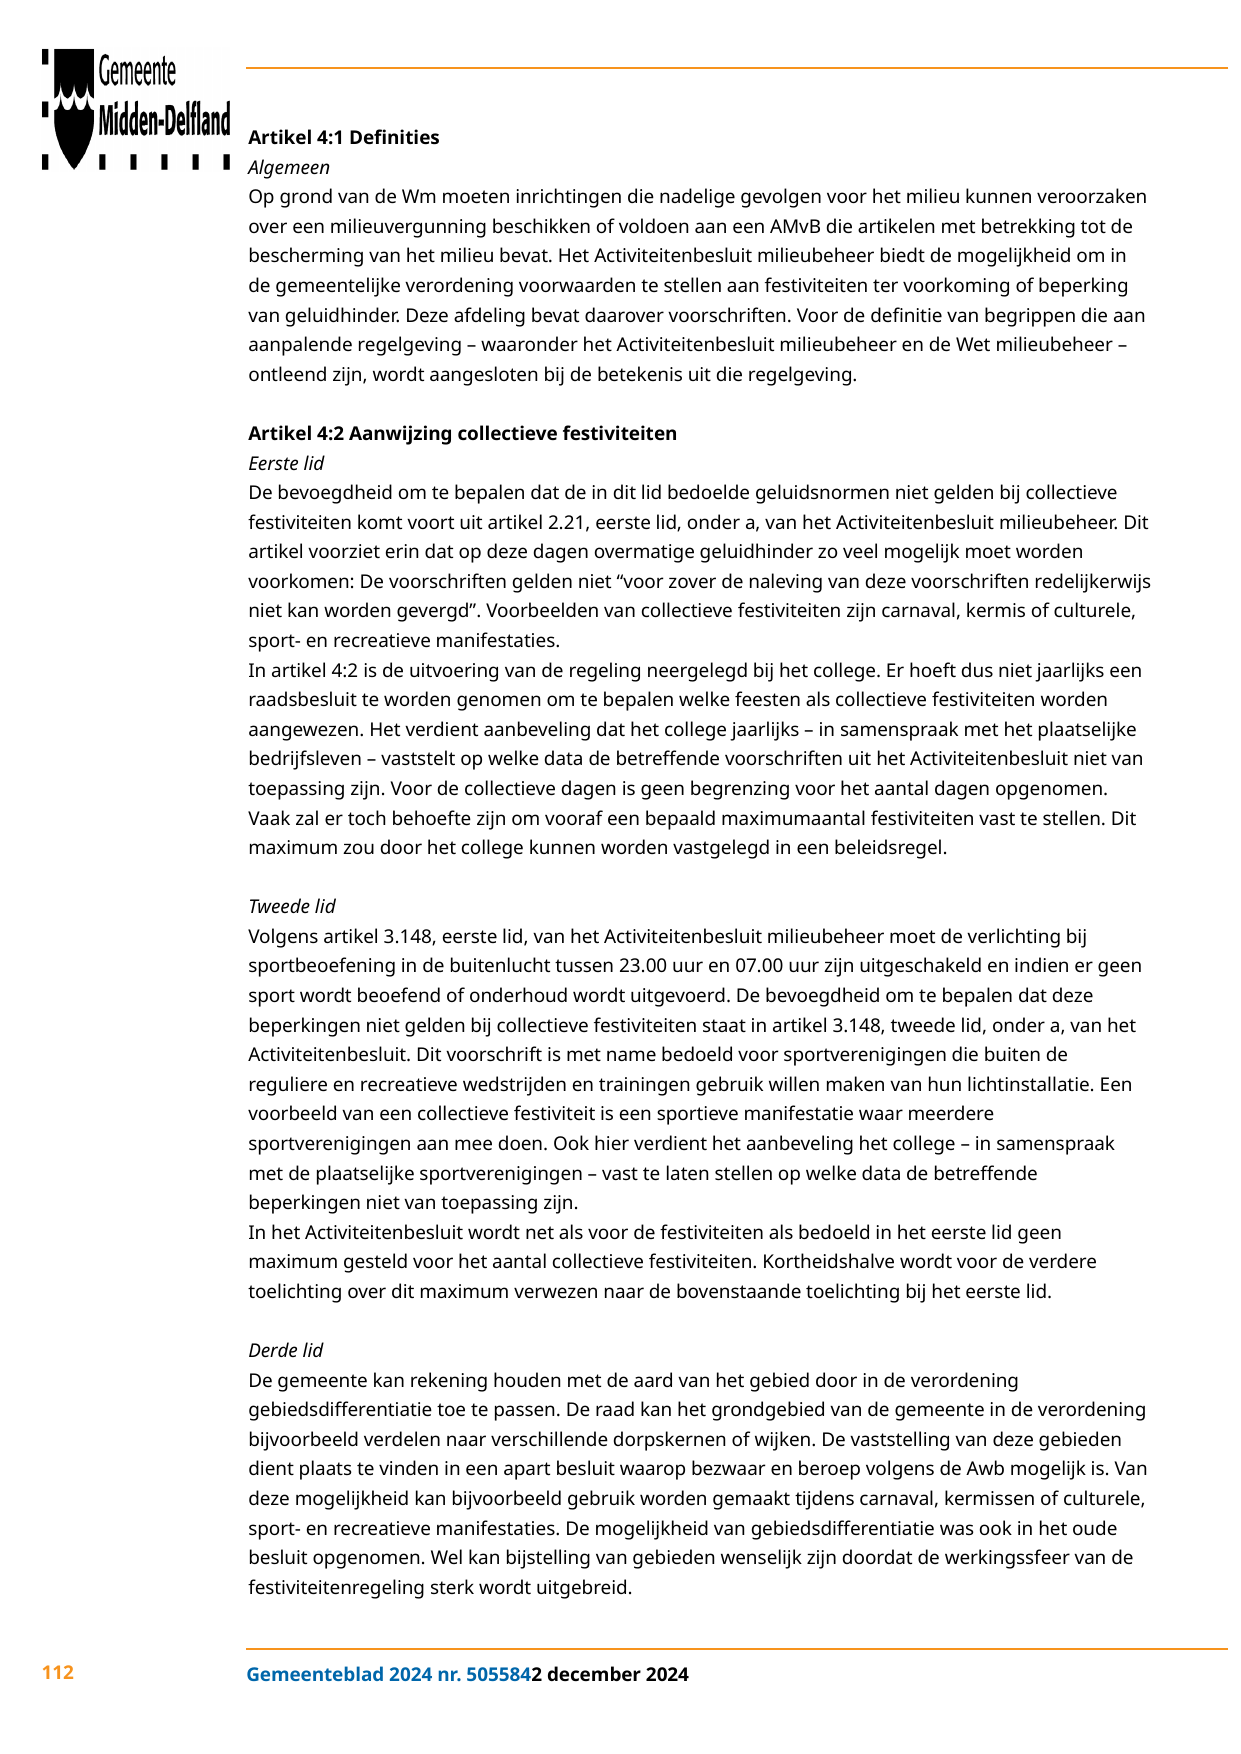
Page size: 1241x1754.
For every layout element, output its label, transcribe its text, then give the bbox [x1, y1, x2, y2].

text Op grond van de Wm moeten inrichtingen die nadelige gevolgen voor het milieu kunnen veroorzaken over een milieuvergunning beschikken of voldoen aan een AMvB die artikelen met betrekking tot de bescherming van het milieu bevat. Het Activiteitenbesluit milieubeheer biedt de mogelijkheid om in de gemeentelijke verordening voorwaarden te stellen aan festiviteiten ter voorkoming of beperking van geluidhinder. Deze afdeling bevat daarover voorschriften. Voor de definitie van begrippen die aan aanpalende regelgeving – waaronder het Activiteitenbesluit milieubeheer en de Wet milieubeheer – ontleend zijn, wordt aangesloten bij de betekenis uit die regelgeving. [248, 183, 1152, 387]
text Algemeen [248, 154, 1152, 180]
text Tweede lid [248, 893, 1152, 919]
picture [41, 47, 231, 172]
text Eerste lid [248, 450, 1152, 476]
text In het Activiteitenbesluit wordt net als voor de festiviteiten als bedoeld in het eerste lid geen maximum gesteld voor het aantal collectieve festiviteiten. Kortheidshalve wordt voor de verdere toelichting over dit maximum verwezen naar de bovenstaande toelichting bij het eerste lid. [248, 1219, 1152, 1304]
text Derde lid [248, 1337, 1152, 1363]
text Artikel 4:2 Aanwijzing collectieve festiviteiten [248, 420, 1152, 446]
text De gemeente kan rekening houden met de aard van het gebied door in de verordening gebiedsdifferentiatie toe te passen. De raad kan het grondgebied van de gemeente in de verordening bijvoorbeeld verdelen naar verschillende dorpskernen of wijken. De vaststelling van deze gebieden dient plaats te vinden in een apart besluit waarop bezwaar en beroep volgens de Awb mogelijk is. Van deze mogelijkheid kan bijvoorbeeld gebruik worden gemaakt tijdens carnaval, kermissen of culturele, sport- en recreatieve manifestaties. De mogelijkheid van gebiedsdifferentiatie was ook in het oude besluit opgenomen. Wel kan bijstelling van gebieden wenselijk zijn doordat de werkingssfeer van de festiviteitenregeling sterk wordt uitgebreid. [248, 1367, 1152, 1600]
text De bevoegdheid om te bepalen dat de in dit lid bedoelde geluidsnormen niet gelden bij collectieve festiviteiten komt voort uit artikel 2.21, eerste lid, onder a, van het Activiteitenbesluit milieubeheer. Dit artikel voorziet erin dat op deze dagen overmatige geluidhinder zo veel mogelijk moet worden voorkomen: De voorschriften gelden niet “voor zover de naleving van deze voorschriften redelijkerwijs niet kan worden gevergd”. Voorbeelden van collectieve festiviteiten zijn carnaval, kermis of culturele, sport- en recreatieve manifestaties. [248, 479, 1152, 653]
text Volgens artikel 3.148, eerste lid, van het Activiteitenbesluit milieubeheer moet de verlichting bij sportbeoefening in de buitenlucht tussen 23.00 uur en 07.00 uur zijn uitgeschakeld en indien er geen sport wordt beoefend of onderhoud wordt uitgevoerd. De bevoegdheid om te bepalen dat deze beperkingen niet gelden bij collectieve festiviteiten staat in artikel 3.148, tweede lid, onder a, van het Activiteitenbesluit. Dit voorschrift is met name bedoeld voor sportverenigingen die buiten de reguliere en recreatieve wedstrijden en trainingen gebruik willen maken van hun lichtinstallatie. Een voorbeeld van een collectieve festiviteit is een sportieve manifestatie waar meerdere sportverenigingen aan mee doen. Ook hier verdient het aanbeveling het college – in samenspraak met de plaatselijke sportverenigingen – vast te laten stellen op welke data de betreffende beperkingen niet van toepassing zijn. [248, 923, 1152, 1215]
text In artikel 4:2 is de uitvoering van de regeling neergelegd bij het college. Er hoeft dus niet jaarlijks een raadsbesluit te worden genomen om te bepalen welke feesten als collectieve festiviteiten worden aangewezen. Het verdient aanbeveling dat het college jaarlijks – in samenspraak met het plaatselijke bedrijfsleven – vaststelt op welke data de betreffende voorschriften uit het Activiteitenbesluit niet van toepassing zijn. Voor de collectieve dagen is geen begrenzing voor het aantal dagen opgenomen. Vaak zal er toch behoefte zijn om vooraf een bepaald maximumaantal festiviteiten vast te stellen. Dit maximum zou door het college kunnen worden vastgelegd in een beleidsregel. [248, 657, 1152, 860]
text Artikel 4:1 Definities [248, 124, 1152, 150]
